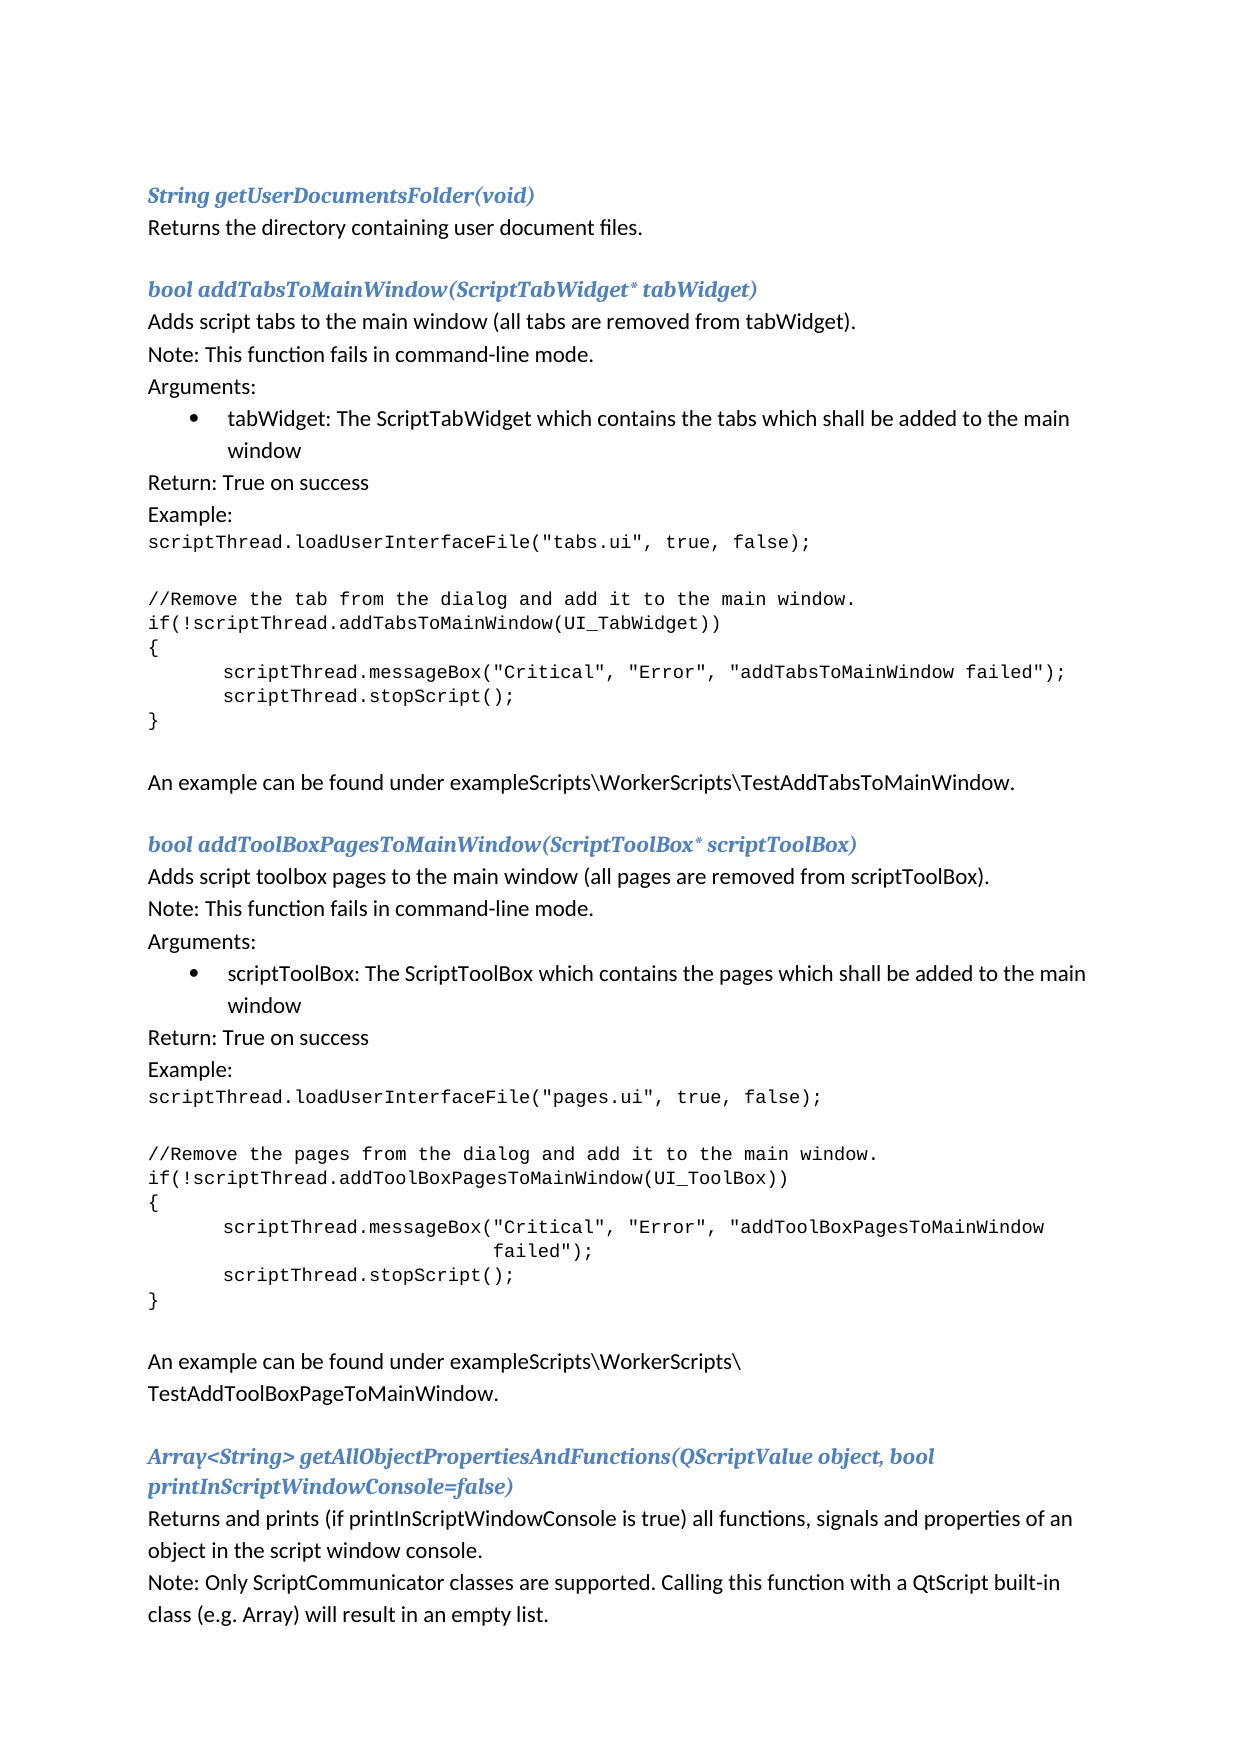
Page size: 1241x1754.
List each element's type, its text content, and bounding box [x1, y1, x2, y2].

text Returns and prints (if printInScriptWindowConsole is true) all functions, signals and properties of an object in the script window console. [148, 1504, 1093, 1564]
text Example: [148, 501, 1093, 529]
text scriptThread.stopScript(); [148, 687, 1093, 708]
text Arguments: [148, 372, 1093, 400]
text scriptThread.messageBox("Critical", "Error", "addTabsToMainWindow failed"); [148, 662, 1093, 684]
text } [148, 711, 1093, 732]
text Note: This function fails in command-line mode. [148, 340, 1093, 368]
text scriptThread.loadUserInterfaceFile("tabs.ui", true, false); [148, 533, 1093, 554]
text Return: True on success [148, 1023, 1093, 1051]
text scriptThread.loadUserInterfaceFile("pages.ui", true, false); [148, 1088, 1093, 1109]
text } [148, 1291, 1093, 1312]
text { [148, 638, 1093, 659]
text Note: Only ScriptCommunicator classes are supported. Calling this function with a QtScript built-in class (e.g. Array) will result in an empty list. [148, 1568, 1093, 1629]
text //Remove the tab from the dialog and add it to the main window. [148, 589, 1093, 611]
text Example: [148, 1056, 1093, 1083]
subtitle bool addTabsToMainWindow(ScriptTabWidget* tabWidget) [148, 277, 1093, 304]
text //Remove the pages from the dialog and add it to the main window. [148, 1144, 1093, 1166]
text if(!scriptThread.addToolBoxPagesToMainWindow(UI_ToolBox)) [148, 1169, 1093, 1190]
text scriptThread.messageBox("Critical", "Error", "addToolBoxPagesToMainWindow failed"); [148, 1217, 1093, 1263]
list tabWidget: The ScriptTabWidget which contains the tabs which shall be added to the main window [190, 404, 1093, 464]
text An example can be found under exampleScripts\WorkerScripts\TestAddToolBoxPageToMainWindow. [148, 1347, 1093, 1407]
subtitle String getUserDocumentsFolder(void) [148, 183, 1093, 209]
text Arguments: [148, 927, 1093, 955]
text { [148, 1193, 1093, 1214]
list scriptToolBox: The ScriptToolBox which contains the pages which shall be added to the main window [190, 959, 1093, 1019]
text Note: This function fails in command-line mode. [148, 894, 1093, 923]
text Adds script toolbox pages to the main window (all pages are removed from scriptToolBox). [148, 862, 1093, 890]
text Return: True on success [148, 468, 1093, 496]
subtitle Array<String> getAllObjectPropertiesAndFunctions(QScriptValue object, bool printInScriptWindowConsole=false) [148, 1444, 1093, 1500]
text scriptThread.stopScript(); [148, 1266, 1093, 1287]
text Adds script tabs to the main window (all tabs are removed from tabWidget). [148, 307, 1093, 336]
text An example can be found under exampleScripts\WorkerScripts\TestAddTabsToMainWindow. [148, 768, 1093, 796]
text if(!scriptThread.addTabsToMainWindow(UI_TabWidget)) [148, 614, 1093, 635]
subtitle bool addToolBoxPagesToMainWindow(ScriptToolBox* scriptToolBox) [148, 832, 1093, 858]
text Returns the directory containing user document files. [148, 213, 1093, 241]
